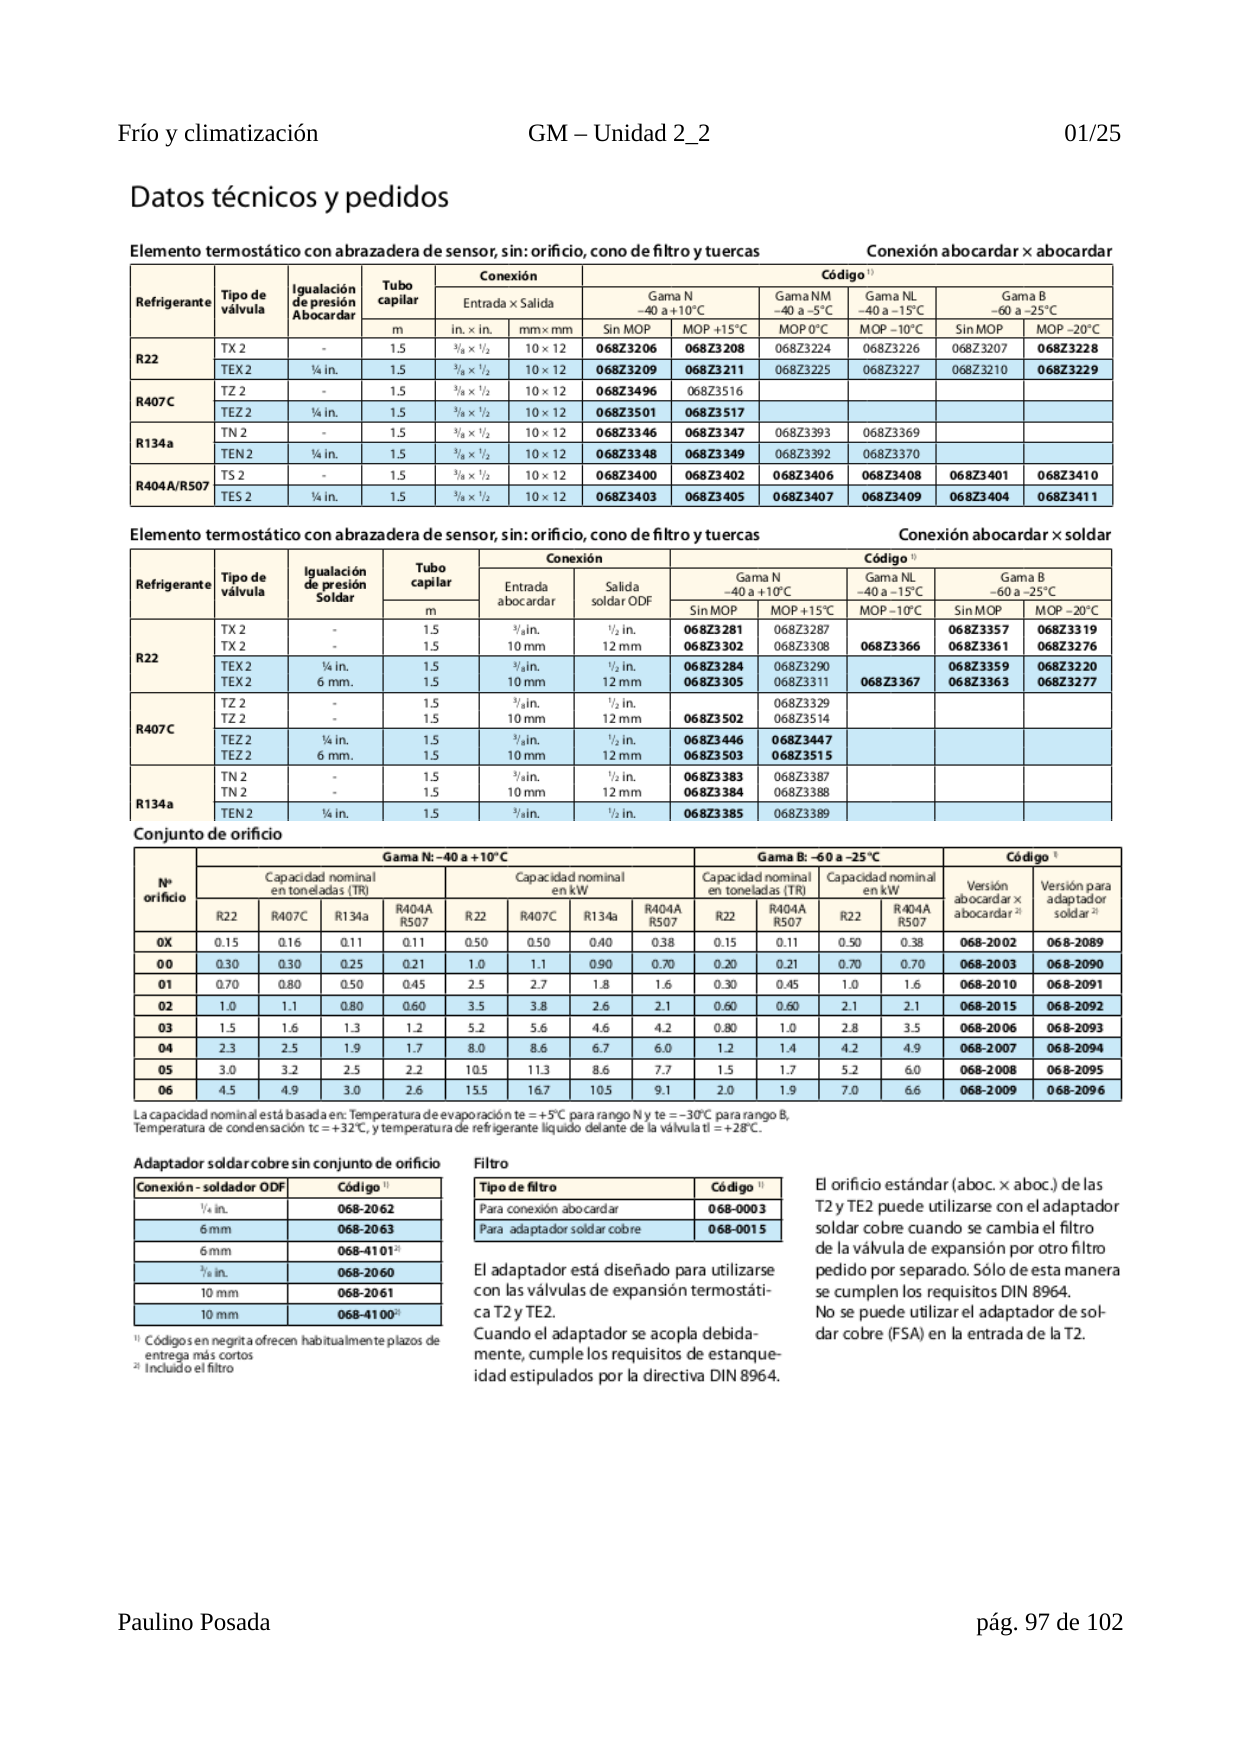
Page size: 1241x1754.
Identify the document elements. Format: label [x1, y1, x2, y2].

picture [118, 176, 1134, 1393]
